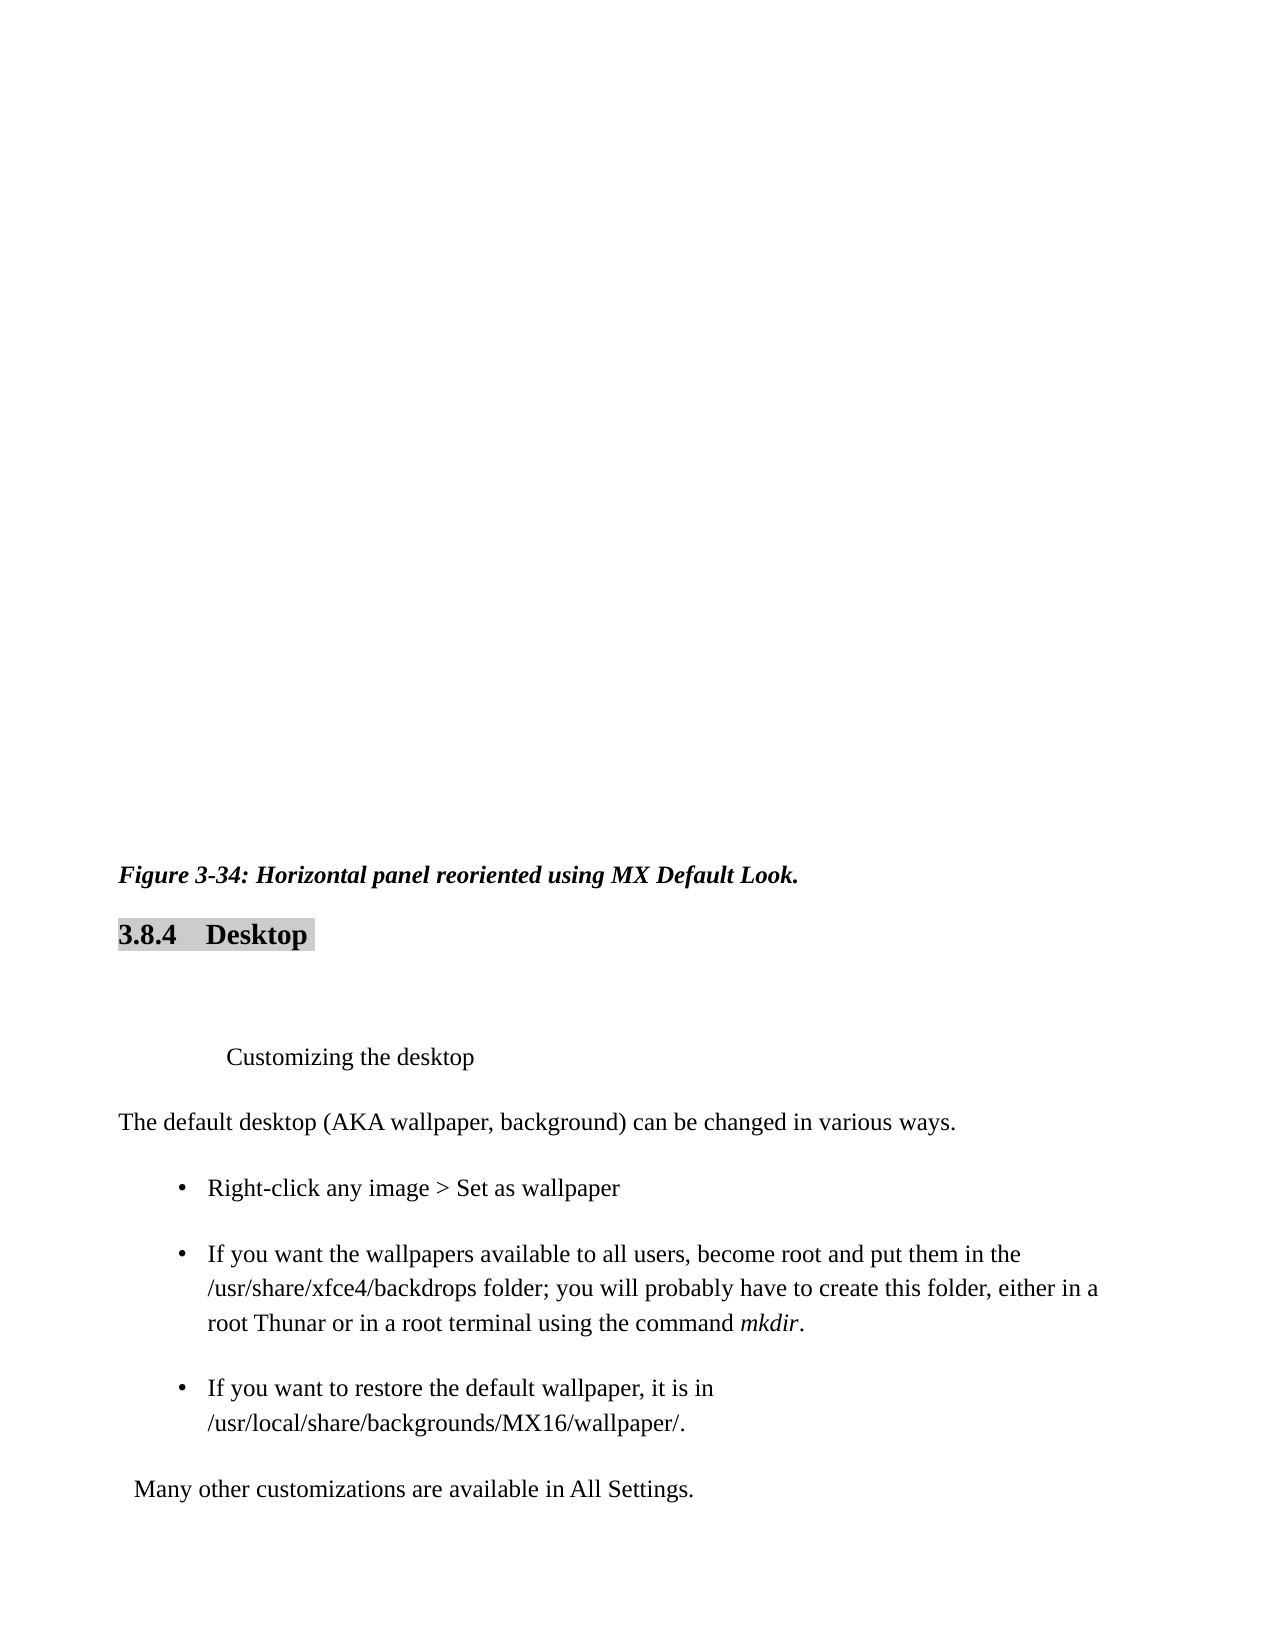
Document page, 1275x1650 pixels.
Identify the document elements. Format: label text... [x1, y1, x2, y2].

subtitle 3.8.4 Desktop [118, 917, 1157, 951]
list If you want the wallpapers available to all users, become root and put them in the /usr/share/xfce4/backdrops folder; you will probably have to create this folder, either in a root Thunar or in a root terminal using the command mkdir. [178, 1239, 1141, 1337]
list If you want to restore the default wallpaper, it is in /usr/local/share/backgrounds/MX16/wallpaper/. [178, 1373, 1141, 1437]
list Right-click any image > Set as wallpaper [178, 1173, 1141, 1202]
text Customizing the desktop [118, 982, 1157, 1070]
text The default desktop (AKA wallpaper, background) can be changed in various ways. [118, 1107, 1157, 1136]
text Many other customizations are available in All Settings. [134, 1474, 1141, 1502]
text Figure 3-34: Horizontal panel reoriented using MX Default Look. [118, 861, 1157, 889]
